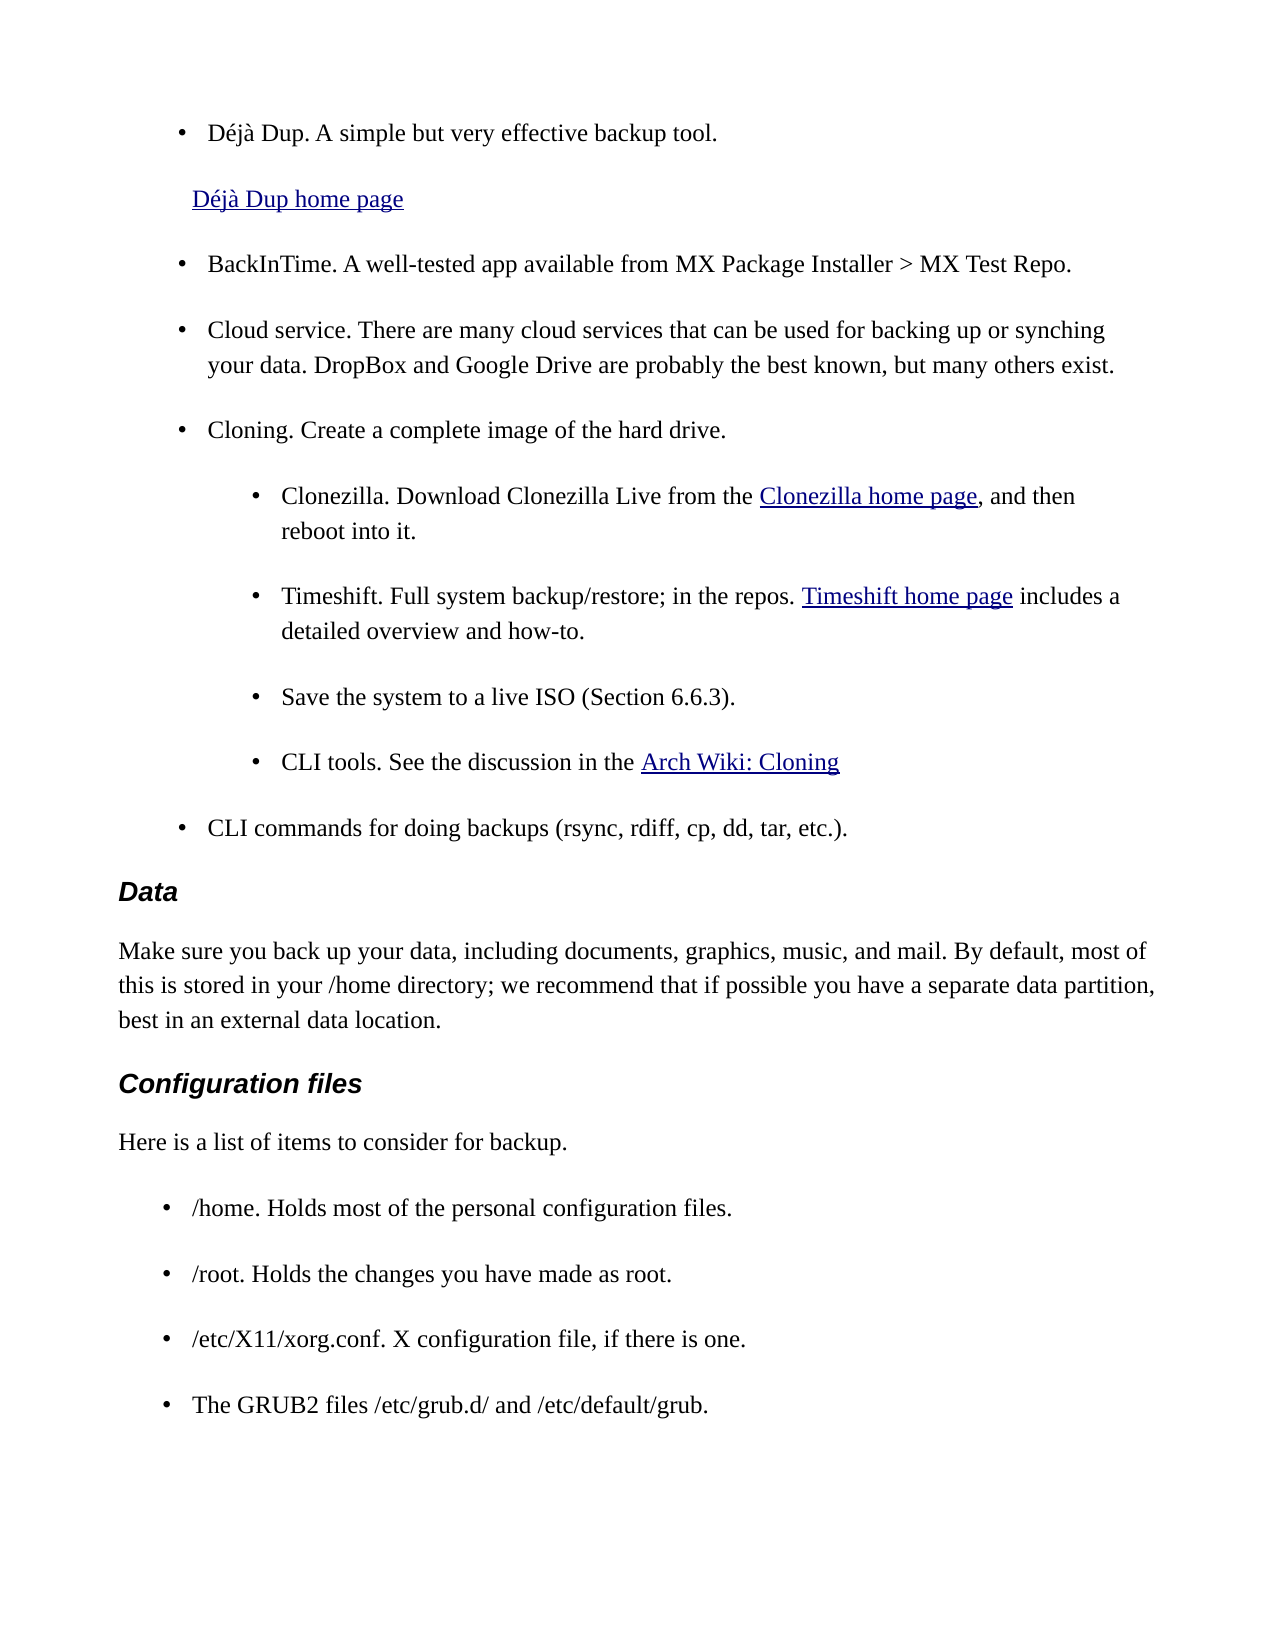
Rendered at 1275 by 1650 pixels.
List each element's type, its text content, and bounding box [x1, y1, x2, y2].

list /root. Holds the changes you have made as root. [162, 1259, 1157, 1287]
list Save the system to a live ISO (Section 6.6.3). [252, 682, 1141, 710]
list CLI commands for doing backups (rsync, rdiff, cp, dd, tar, etc.). [178, 813, 1141, 842]
text Here is a list of items to consider for backup. [118, 1127, 1157, 1156]
list Timeshift. Full system backup/restore; in the repos. Timeshift home page includes a detailed overview and how-to. [252, 581, 1141, 645]
list Déjà Dup home page [162, 184, 1157, 213]
text Make sure you back up your data, including documents, graphics, music, and mail. By default, most of this is stored in your /home directory; we recommend that if possible you have a separate data partition, best in an external data location. [118, 936, 1157, 1033]
subtitle Data [118, 876, 1157, 908]
list /home. Holds most of the personal configuration files. [162, 1193, 1157, 1222]
list Déjà Dup. A simple but very effective backup tool. [178, 118, 1141, 147]
list Clonezilla. Download Clonezilla Live from the Clonezilla home page, and then reboot into it. [252, 481, 1141, 544]
list /etc/X11/xorg.conf. X configuration file, if there is one. [162, 1324, 1157, 1353]
list The GRUB2 files /etc/grub.d/ and /etc/default/grub. [162, 1390, 1157, 1419]
list Cloud service. There are many cloud services that can be used for backing up or synching your data. DropBox and Google Drive are probably the best known, but many others exist. [178, 315, 1141, 378]
list CLI tools. See the discussion in the Arch Wiki: Cloning [252, 747, 1141, 776]
subtitle Configuration files [118, 1067, 1157, 1099]
list BackInTime. A well-tested app available from MX Package Installer > MX Test Repo. [178, 249, 1141, 278]
list Cloning. Create a complete image of the hard drive. [178, 416, 1141, 444]
